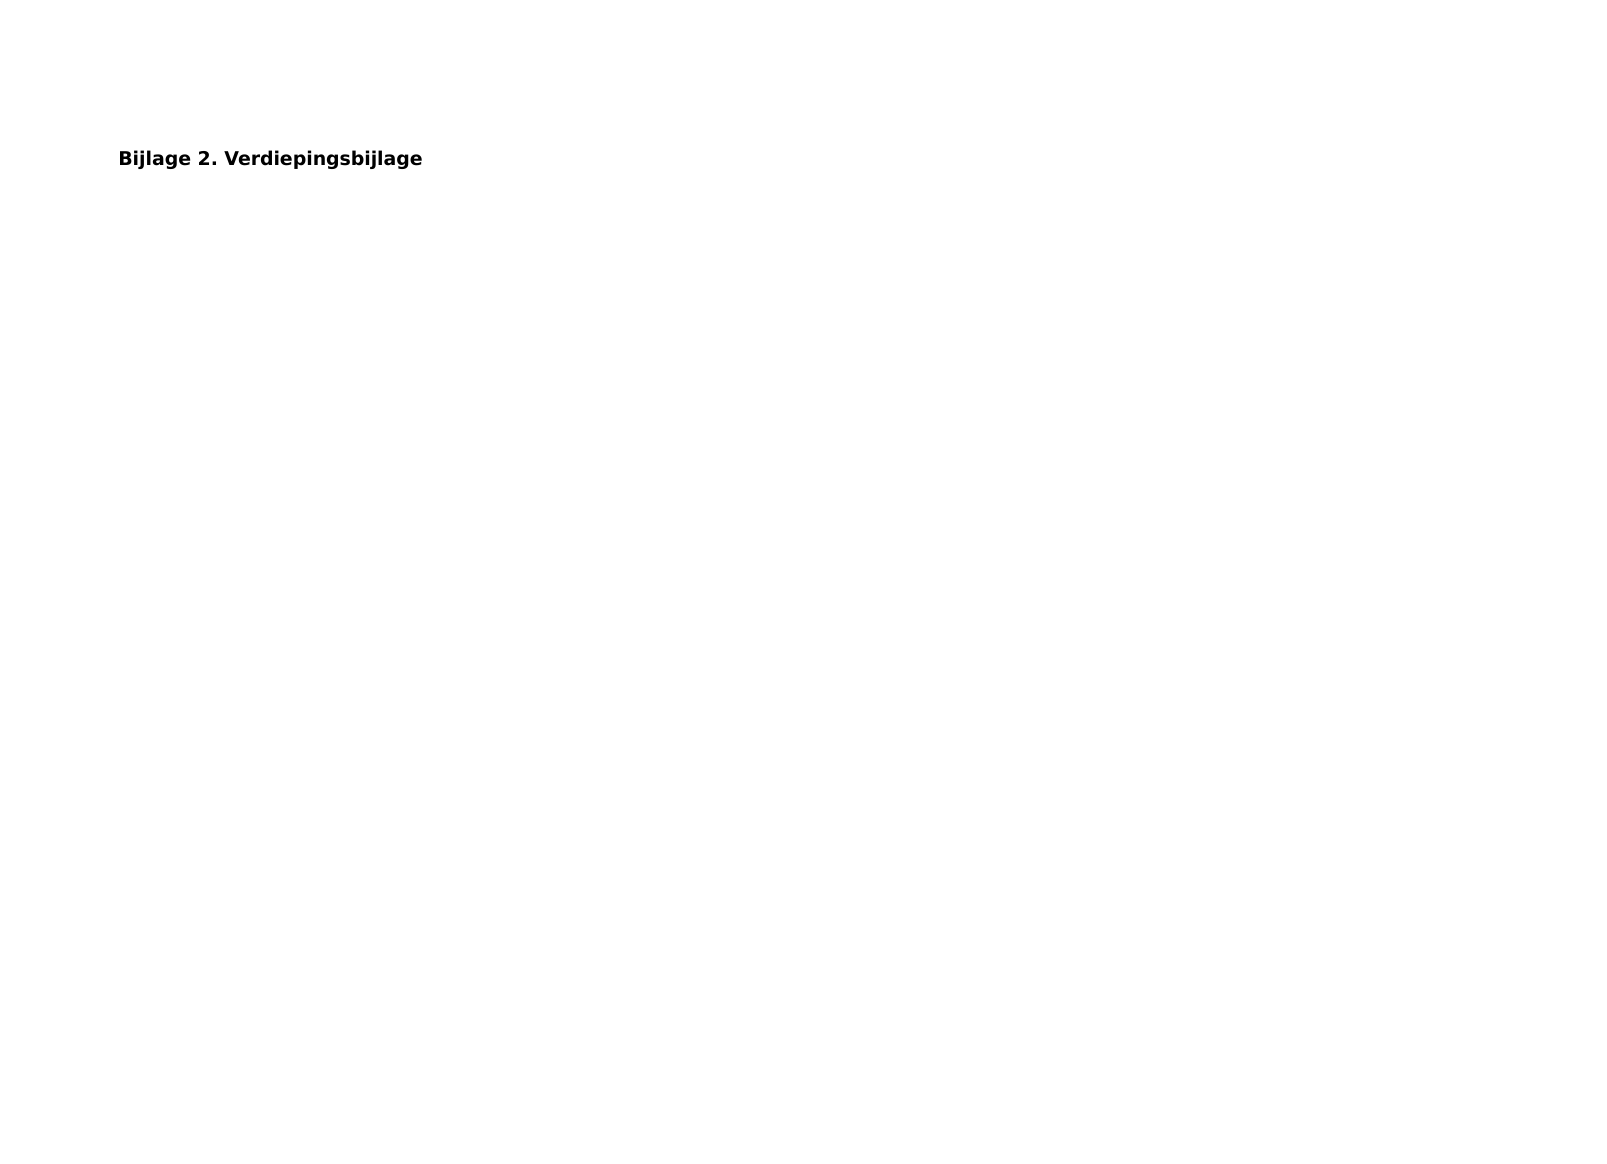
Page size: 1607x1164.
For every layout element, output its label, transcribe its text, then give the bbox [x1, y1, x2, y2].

subtitle Bijlage 2. Verdiepingsbijlage [118, 148, 1488, 170]
